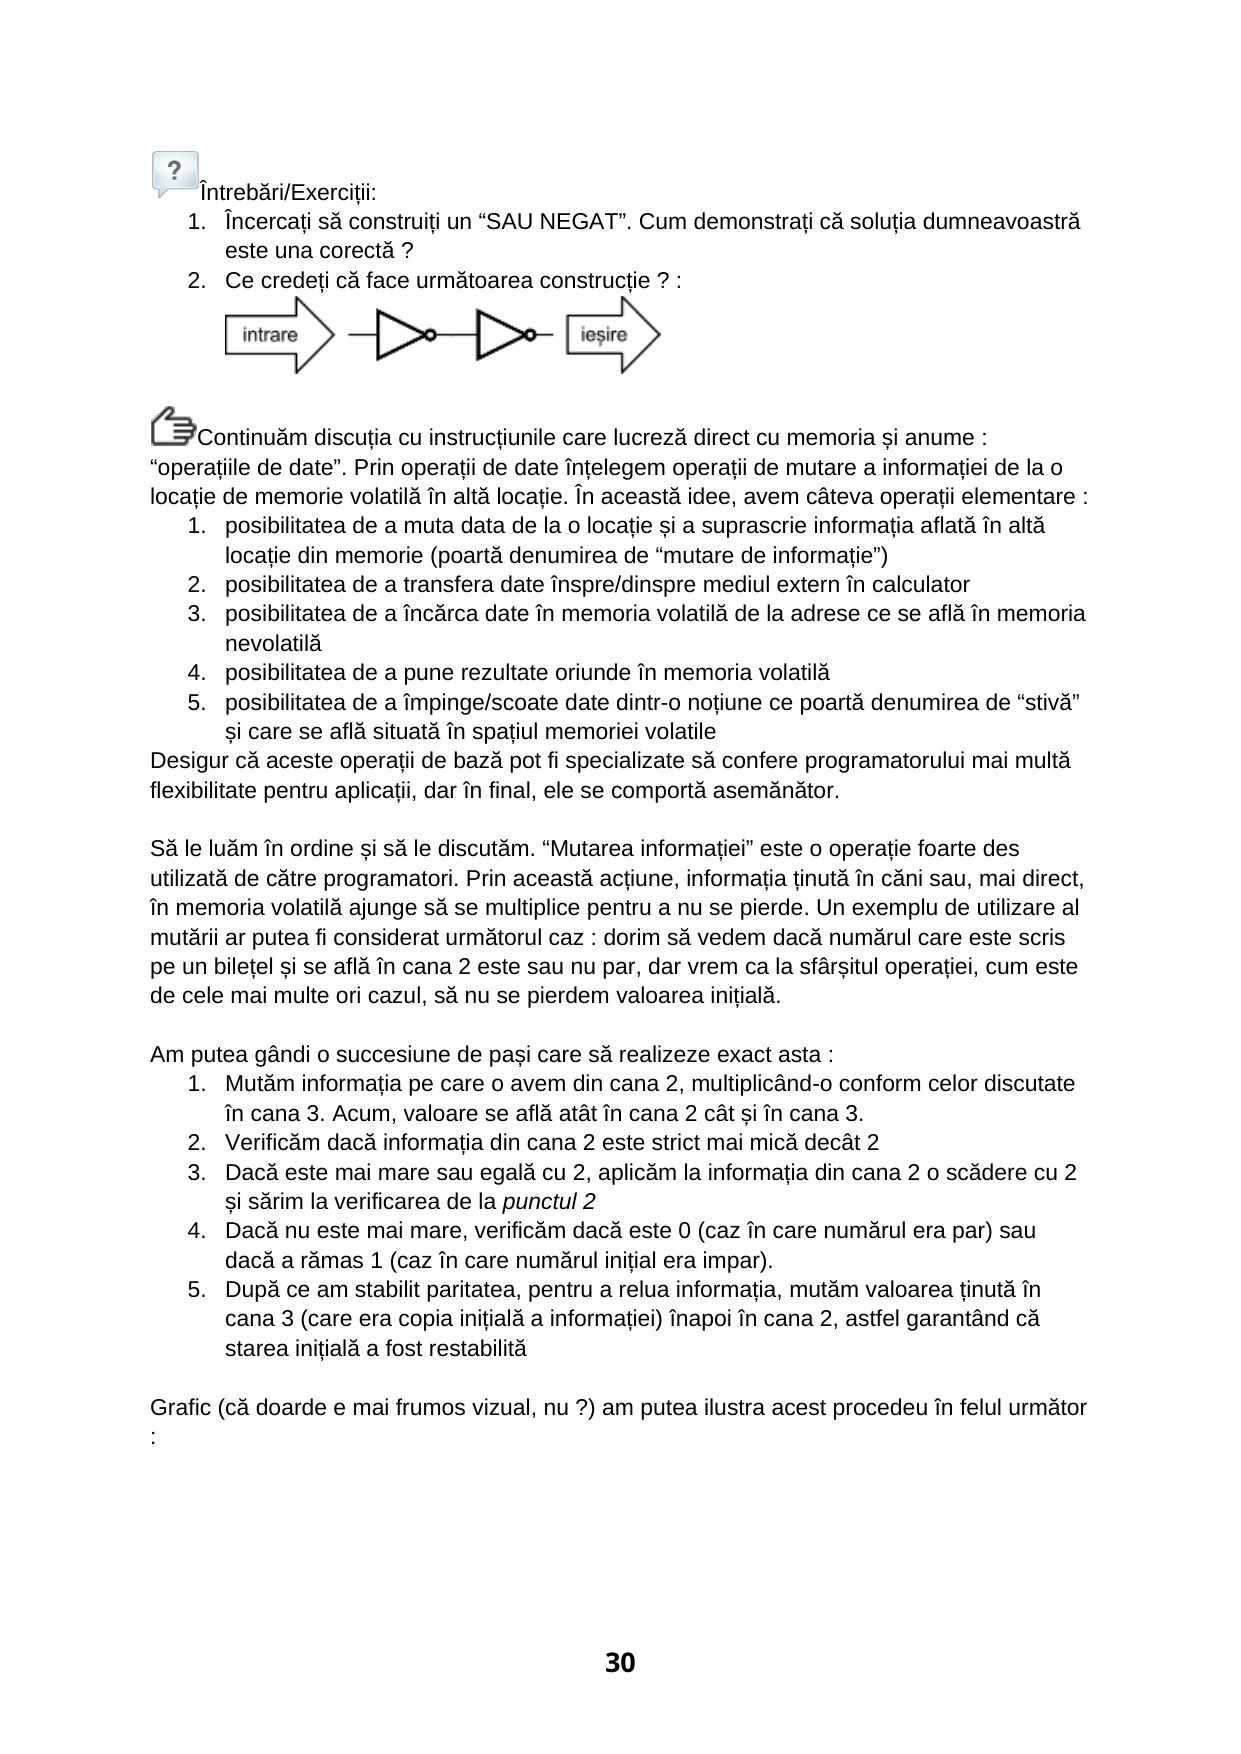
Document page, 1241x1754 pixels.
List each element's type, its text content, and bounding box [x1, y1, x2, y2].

text Am putea gândi o succesiune de pași care să realizeze exact asta : [150, 1042, 1090, 1067]
text Desigur că aceste operații de bază pot fi specializate să confere programatorului mai multă flexibilitate pentru aplicații, dar în final, ele se comportă asemănător. [150, 748, 1090, 803]
picture [225, 296, 661, 374]
list Ce credeți că face următoarea construcție ? : [187, 267, 1090, 296]
list posibilitatea de a muta data de la o locație și a suprascrie informația aflată în altă locație din memorie (poartă denumirea de “mutare de informație”) [187, 513, 1090, 568]
text Grafic (că doarde e mai frumos vizual, nu ?) am putea ilustra acest procedeu în felul următor : [150, 1394, 1090, 1449]
list Dacă nu este mai mare, verificăm dacă este 0 (caz în care numărul era par) sau dacă a rămas 1 (caz în care numărul inițial era impar). [187, 1218, 1090, 1273]
text Să le luăm în ordine și să le discutăm. “Mutarea informației” este o operație foarte des utilizată de către programatori. Prin această acțiune, informația ținută în căni sau, mai direct, în memoria volatilă ajunge să se multiplice pentru a nu se pierde. Un exemplu de utilizare al mutării ar putea fi considerat următorul caz : dorim să vedem dacă numărul care este scris pe un bilețel și se află în cana 2 este sau nu par, dar vrem ca la sfârșitul operației, cum este de cele mai multe ori cazul, să nu se pierdem valoarea inițială. [150, 836, 1090, 1008]
picture [150, 150, 200, 200]
text Întrebări/Exerciții: [150, 150, 1090, 205]
text Continuăm discuția cu instrucțiunile care lucreză direct cu memoria și anume : “operațiile de date”. Prin operații de date înțelegem operații de mutare a informației de la o locație de memorie volatilă în altă locație. În această idee, avem câteva operații elementare : [150, 406, 1090, 509]
list posibilitatea de a împinge/scoate date dintr-o noțiune ce poartă denumirea de “stivă” și care se află situată în spațiul memoriei volatile [187, 689, 1090, 744]
picture [150, 406, 197, 446]
list Mutăm informația pe care o avem din cana 2, multiplicând-o conform celor discutate în cana 3. Acum, valoare se află atât în cana 2 cât și în cana 3. [187, 1071, 1090, 1126]
list Dacă este mai mare sau egală cu 2, aplicăm la informația din cana 2 o scădere cu 2 și sărim la verificarea de la punctul 2 [187, 1159, 1090, 1214]
list posibilitatea de a transfera date înspre/dinspre mediul extern în calculator [187, 572, 1090, 597]
list Încercați să construiți un “SAU NEGAT”. Cum demonstrați că soluția dumneavoastră este una corectă ? [187, 209, 1090, 264]
list După ce am stabilit paritatea, pentru a relua informația, mutăm valoarea ținută în cana 3 (care era copia inițială a informației) înapoi în cana 2, astfel garantând că starea inițială a fost restabilită [187, 1277, 1090, 1361]
list posibilitatea de a încărca date în memoria volatilă de la adrese ce se află în memoria nevolatilă [187, 601, 1090, 656]
list posibilitatea de a pune rezultate oriunde în memoria volatilă [187, 660, 1090, 685]
list Verificăm dacă informația din cana 2 este strict mai mică decât 2 [187, 1130, 1090, 1155]
